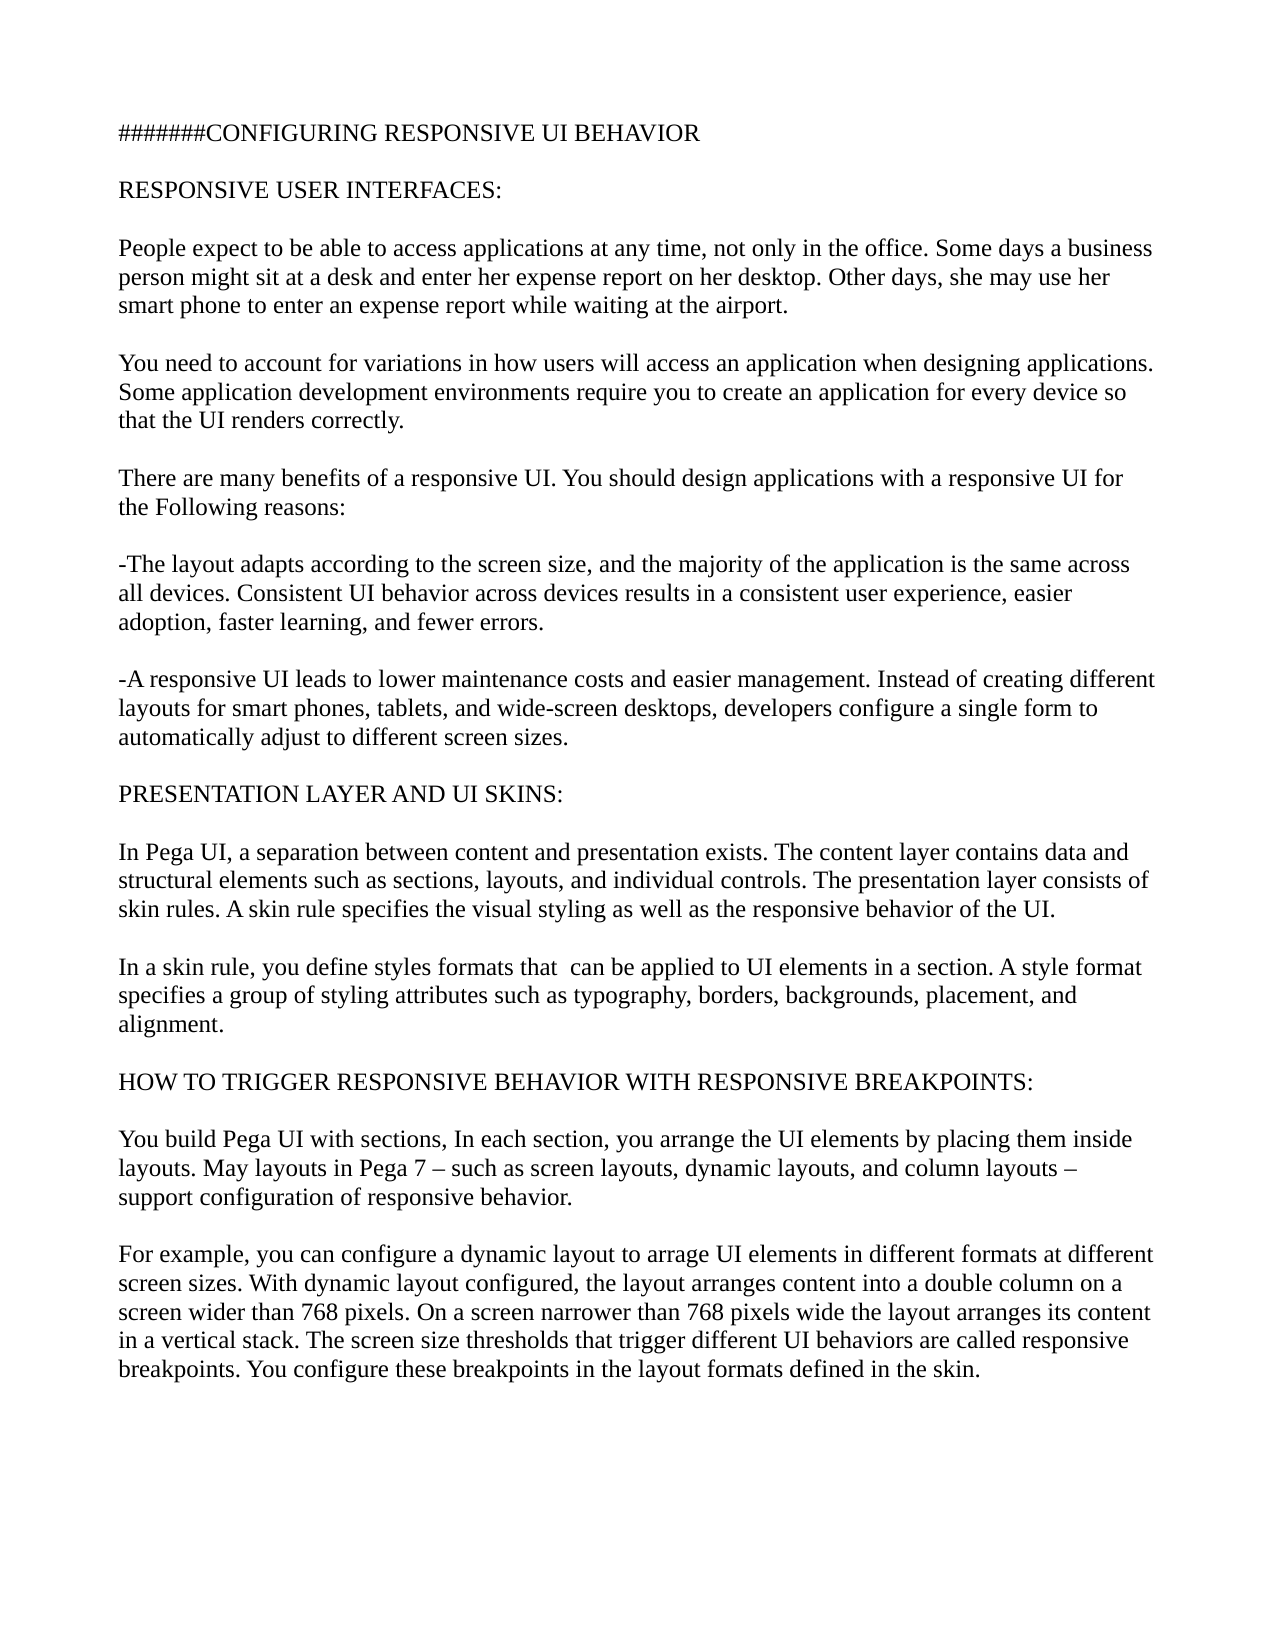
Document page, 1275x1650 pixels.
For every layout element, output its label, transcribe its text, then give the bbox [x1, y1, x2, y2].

text PRESENTATION LAYER AND UI SKINS: [118, 779, 1157, 808]
text There are many benefits of a responsive UI. You should design applications with a responsive UI for the Following reasons: [118, 463, 1157, 521]
text RESPONSIVE USER INTERFACES: [118, 176, 1157, 204]
text -The layout adapts according to the screen size, and the majority of the application is the same across all devices. Consistent UI behavior across devices results in a consistent user experience, easier adoption, faster learning, and fewer errors. [118, 549, 1157, 636]
text In a skin rule, you define styles formats that can be applied to UI elements in a section. A style format specifies a group of styling attributes such as typography, borders, backgrounds, placement, and alignment. [118, 952, 1157, 1038]
text People expect to be able to access applications at any time, not only in the office. Some days a business person might sit at a desk and enter her expense report on her desktop. Other days, she may use her smart phone to enter an expense report while waiting at the airport. [118, 233, 1157, 319]
text -A responsive UI leads to lower maintenance costs and easier management. Instead of creating different layouts for smart phones, tablets, and wide-screen desktops, developers configure a single form to automatically adjust to different screen sizes. [118, 664, 1157, 751]
text In Pega UI, a separation between content and presentation exists. The content layer contains data and structural elements such as sections, layouts, and individual controls. The presentation layer consists of skin rules. A skin rule specifies the visual styling as well as the responsive behavior of the UI. [118, 837, 1157, 923]
text You need to account for variations in how users will access an application when designing applications. Some application development environments require you to create an application for every device so that the UI renders correctly. [118, 348, 1157, 434]
text HOW TO TRIGGER RESPONSIVE BEHAVIOR WITH RESPONSIVE BREAKPOINTS: [118, 1067, 1157, 1096]
text For example, you can configure a dynamic layout to arrage UI elements in different formats at different screen sizes. With dynamic layout configured, the layout arranges content into a double column on a screen wider than 768 pixels. On a screen narrower than 768 pixels wide the layout arranges its content in a vertical stack. The screen size thresholds that trigger different UI behaviors are called responsive breakpoints. You configure these breakpoints in the layout formats defined in the skin. [118, 1239, 1157, 1383]
text You build Pega UI with sections, In each section, you arrange the UI elements by placing them inside layouts. May layouts in Pega 7 – such as screen layouts, dynamic layouts, and column layouts – support configuration of responsive behavior. [118, 1124, 1157, 1211]
text #######CONFIGURING RESPONSIVE UI BEHAVIOR [118, 118, 1157, 147]
